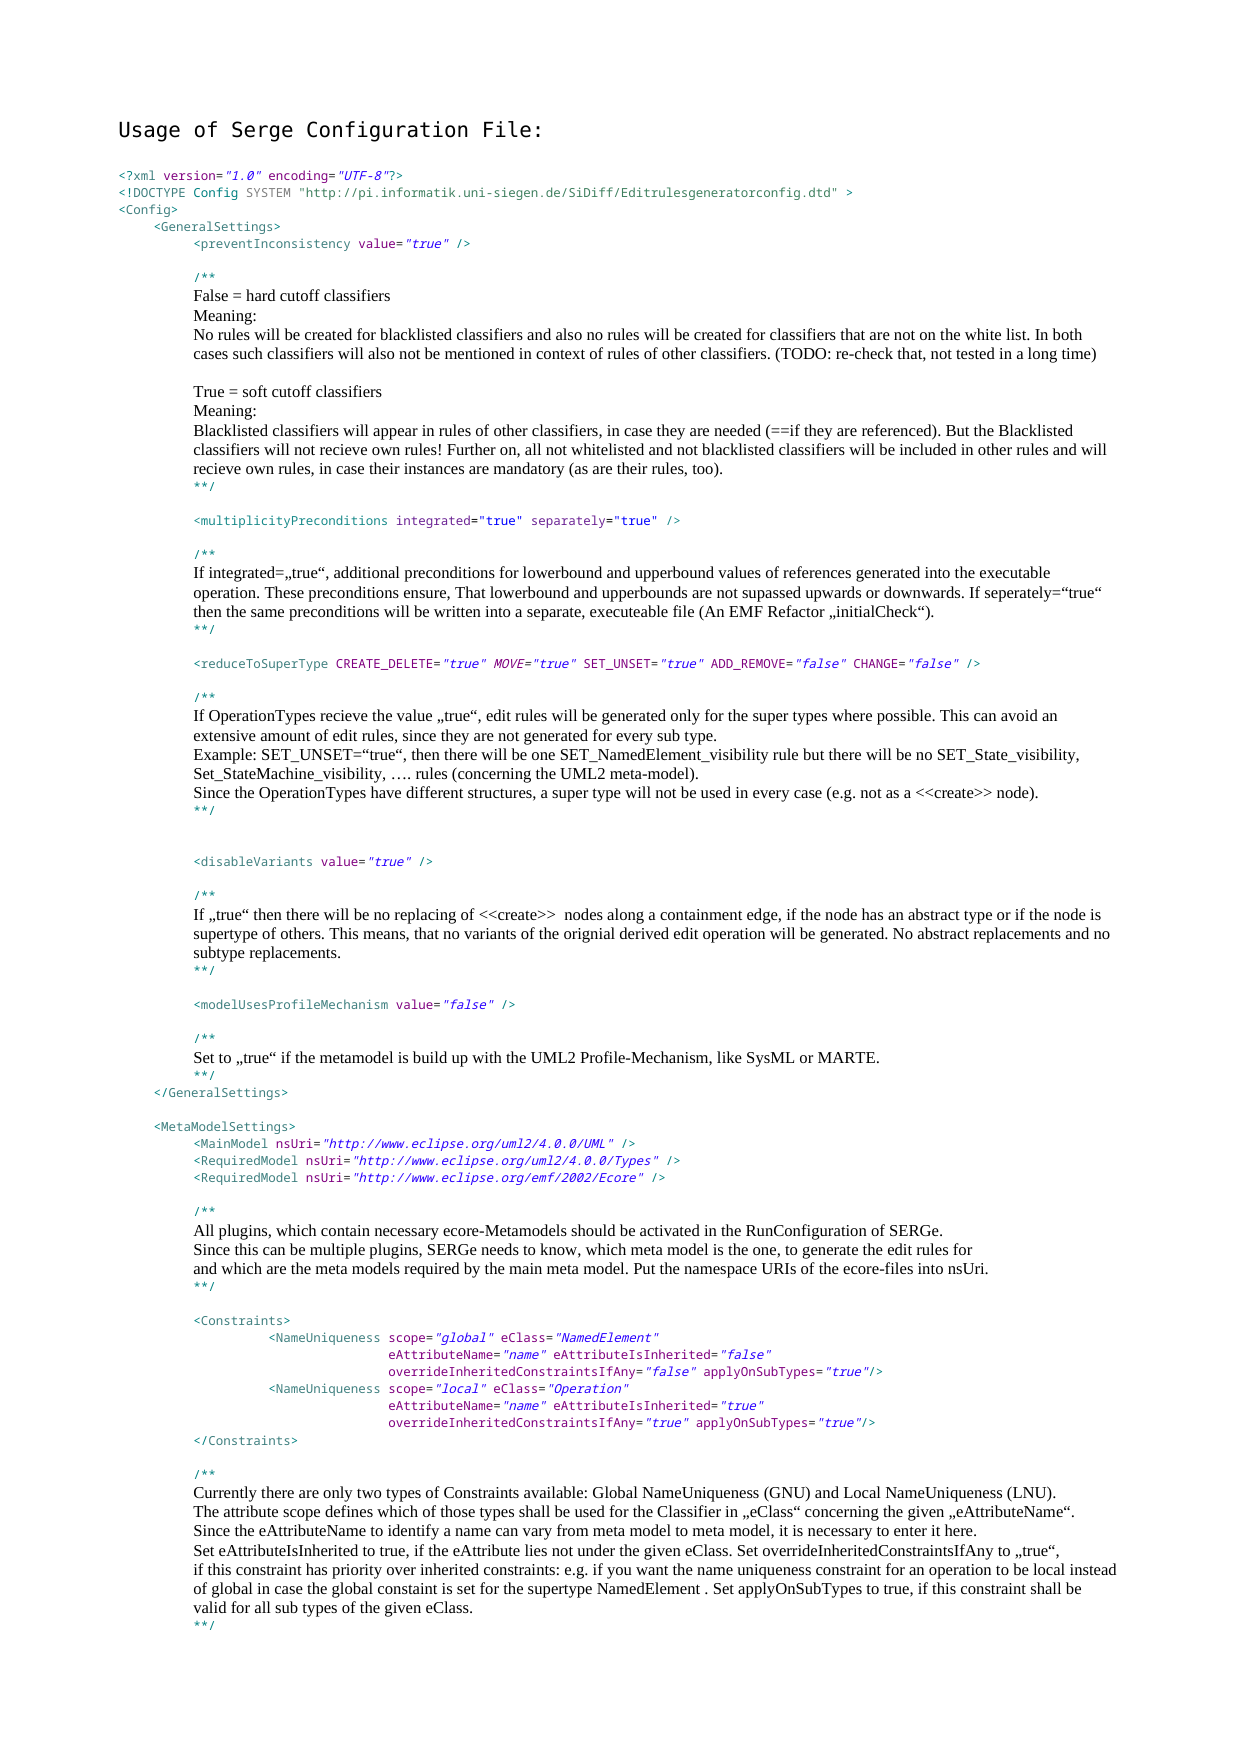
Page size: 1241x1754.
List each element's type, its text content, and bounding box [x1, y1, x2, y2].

text True = soft cutoff classifiers [193, 382, 1122, 401]
text <MainModel nsUri="http://www.eclipse.org/uml2/4.0.0/UML" /> [118, 1135, 1122, 1152]
text if this constraint has priority over inherited constraints: e.g. if you want the name uniqueness constraint for an operation to be local instead of global in case the global constaint is set for the supertype NamedElement . Set applyOnSubTypes to true, if this constraint shall be valid for all sub types of the given eClass. [118, 1559, 1122, 1617]
text <disableVariants value="true" /> [118, 853, 1122, 870]
text </GeneralSettings> [118, 1084, 1122, 1101]
text eAttributeName="name" eAttributeIsInherited="true" [118, 1397, 1122, 1414]
text and which are the meta models required by the main meta model. Put the namespace URIs of the ecore-files into nsUri. [118, 1259, 1122, 1278]
text /** [118, 1203, 1122, 1220]
text All plugins, which contain necessary ecore-Metamodels should be activated in the RunConfiguration of SERGe. [118, 1220, 1122, 1239]
text /** [118, 887, 1122, 904]
text **/ [118, 1067, 1122, 1084]
text <MetaModelSettings> [118, 1118, 1122, 1135]
text Set to „true“ if the metamodel is build up with the UML2 Profile-Mechanism, like SysML or MARTE. [118, 1047, 1122, 1067]
text /** [118, 1466, 1122, 1483]
text <multiplicityPreconditions integrated="true" separately="true" /> [118, 512, 1122, 529]
text </Constraints> [118, 1432, 1122, 1449]
text Since the eAttributeName to identify a name can vary from meta model to meta model, it is necessary to enter it here. [118, 1521, 1122, 1540]
text /** [118, 1030, 1122, 1047]
text <NameUniqueness scope="local" eClass="Operation" [118, 1380, 1122, 1397]
text Example: SET_UNSET=“true“, then there will be one SET_NamedElement_visibility rule but there will be no SET_State_visibility, Set_StateMachine_visibility, …. rules (concerning the UML2 meta-model). [193, 744, 1110, 783]
text <RequiredModel nsUri="http://www.eclipse.org/emf/2002/Ecore" /> [118, 1169, 1122, 1186]
text <RequiredModel nsUri="http://www.eclipse.org/uml2/4.0.0/Types" /> [118, 1152, 1122, 1169]
text overrideInheritedConstraintsIfAny="false" applyOnSubTypes="true"/> [118, 1363, 1122, 1380]
text **/ [118, 802, 1122, 819]
text /** [118, 269, 1122, 286]
text If integrated=„true“, additional preconditions for lowerbound and upperbound values of references generated into the executable operation. These preconditions ensure, That lowerbound and upperbounds are not supassed upwards or downwards. If seperately=“true“ then the same preconditions will be written into a separate, executeable file (An EMF Refactor „initialCheck“). [193, 563, 1122, 621]
text **/ [118, 1278, 1122, 1295]
text Since this can be multiple plugins, SERGe needs to know, which meta model is the one, to generate the edit rules for [118, 1239, 1122, 1259]
text <Constraints> [118, 1312, 1122, 1329]
text eAttributeName="name" eAttributeIsInherited="false" [118, 1346, 1122, 1363]
text Meaning: [193, 305, 1122, 324]
text If „true“ then there will be no replacing of <<create>> nodes along a containment edge, if the node has an abstract type or if the node is supertype of others. This means, that no variants of the orignial derived edit operation will be generated. No abstract replacements and no subtype replacements. [118, 904, 1122, 962]
text **/ [118, 1617, 1122, 1634]
text <?xml version="1.0" encoding="UTF-8"?> [118, 167, 1122, 184]
text Meaning: [193, 401, 1122, 420]
text <!DOCTYPE Config SYSTEM "http://pi.informatik.uni-siegen.de/SiDiff/Editrulesgeneratorconfig.dtd" > [118, 184, 1122, 201]
text <NameUniqueness scope="global" eClass="NamedElement" [118, 1329, 1122, 1346]
text Blacklisted classifiers will appear in rules of other classifiers, in case they are needed (==if they are referenced). But the Blacklisted classifiers will not recieve own rules! Further on, all not whitelisted and not blacklisted classifiers will be included in other rules and will recieve own rules, in case their instances are mandatory (as are their rules, too). [193, 420, 1122, 478]
text Usage of Serge Configuration File: [118, 118, 1122, 142]
text <reduceToSuperType CREATE_DELETE="true" MOVE="true" SET_UNSET="true" ADD_REMOVE="false" CHANGE="false" /> [118, 655, 1122, 672]
text If OperationTypes recieve the value „true“, edit rules will be generated only for the super types where possible. This can avoid an extensive amount of edit rules, since they are not generated for every sub type. [193, 706, 1110, 744]
text **/ [193, 621, 1122, 638]
text <modelUsesProfileMechanism value="false" /> [118, 996, 1122, 1013]
text overrideInheritedConstraintsIfAny="true" applyOnSubTypes="true"/> [118, 1414, 1122, 1432]
text Set eAttributeIsInherited to true, if the eAttribute lies not under the given eClass. Set overrideInheritedConstraintsIfAny to „true“, [118, 1540, 1122, 1559]
text <preventInconsistency value="true" /> [118, 235, 1122, 252]
text <GeneralSettings> [118, 218, 1122, 235]
text Since the OperationTypes have different structures, a super type will not be used in every case (e.g. not as a <<create>> node). [193, 783, 1110, 802]
text **/ [118, 962, 1122, 979]
text False = hard cutoff classifiers [193, 286, 1122, 305]
text /** [193, 546, 1122, 563]
text /** [118, 689, 1122, 706]
text No rules will be created for blacklisted classifiers and also no rules will be created for classifiers that are not on the white list. In both cases such classifiers will also not be mentioned in context of rules of other classifiers. (TODO: re-check that, not tested in a long time) [193, 324, 1122, 363]
text <Config> [118, 201, 1122, 218]
text **/ [118, 478, 1122, 495]
text The attribute scope defines which of those types shall be used for the Classifier in „eClass“ concerning the given „eAttributeName“. [118, 1502, 1122, 1521]
text Currently there are only two types of Constraints available: Global NameUniqueness (GNU) and Local NameUniqueness (LNU). [118, 1483, 1122, 1502]
